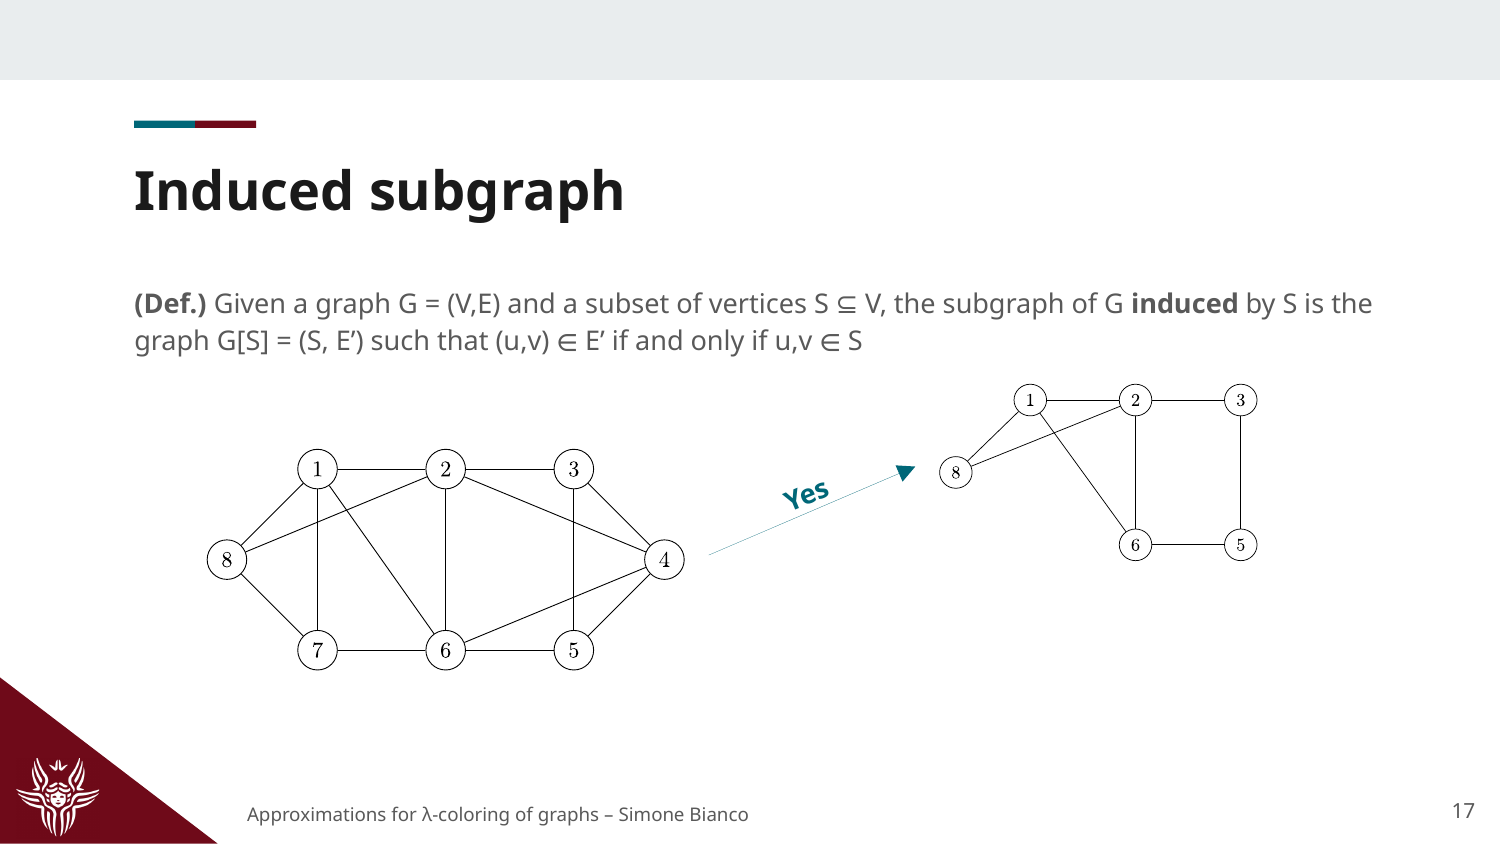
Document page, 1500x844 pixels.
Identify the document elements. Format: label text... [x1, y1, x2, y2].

slide_number [1400, 779, 1491, 844]
title Induced subgraph [119, 141, 1381, 230]
list (Def.) Given a graph G = (V,E) and a subset of vertices S ⊆ V, the subgraph of G induced by S is the graph G[S] = (S, E’) such that (u,v) ∈ E’ if and only if u,v ∈ S [119, 266, 1418, 637]
text_box Yes [759, 445, 865, 535]
picture [939, 383, 1322, 562]
text_box Approximations for λ-coloring of graphs – Simone Bianco [232, 783, 1193, 839]
picture [16, 758, 100, 839]
picture [206, 448, 685, 671]
